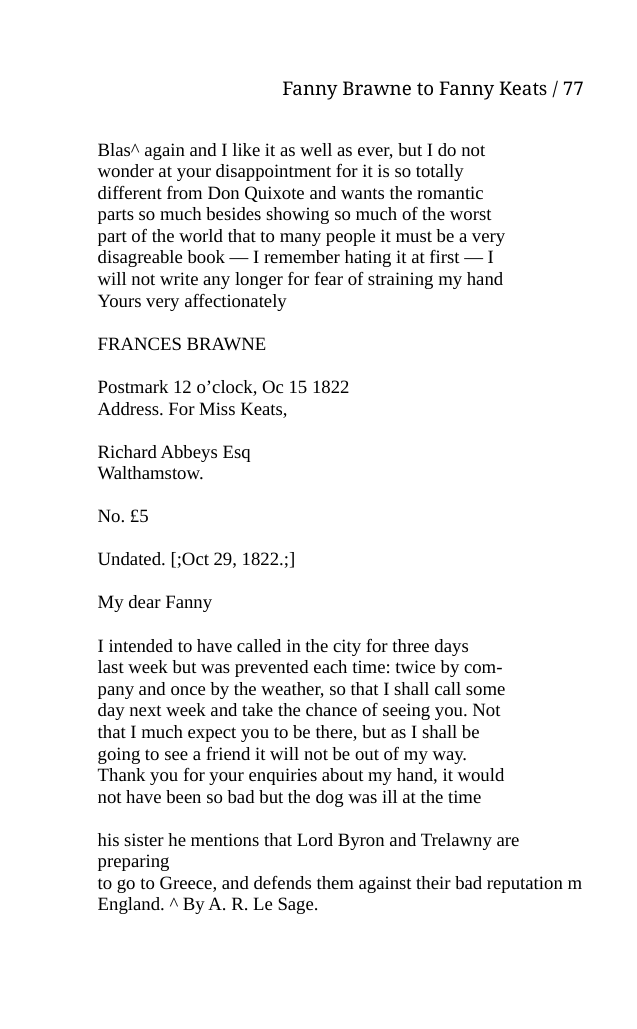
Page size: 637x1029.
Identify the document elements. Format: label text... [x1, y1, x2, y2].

text I intended to have called in the city for three days [97, 634, 583, 656]
text FRANCES BRAWNE [97, 333, 583, 354]
text pany and once by the weather, so that I shall call some [97, 678, 583, 699]
text last week but was prevented each time: twice by com- [97, 656, 583, 678]
text disagreable book — I remember hating it at first — I [97, 246, 583, 268]
text England. ^ By A. R. Le Sage. [97, 893, 583, 915]
text No. £5 [97, 505, 583, 527]
text Undated. [;Oct 29, 1822.;] [97, 548, 583, 570]
text Blas^ again and I like it as well as ever, but I do not [97, 139, 583, 160]
text Address. For Miss Keats, [97, 397, 583, 419]
text Thank you for your enquiries about my hand, it would [97, 764, 583, 786]
text Postmark 12 o’clock, Oc 15 1822 [97, 376, 583, 397]
text wonder at your disappointment for it is so totally [97, 160, 583, 182]
text that I much expect you to be there, but as I shall be [97, 721, 583, 742]
text Walthamstow. [97, 462, 583, 484]
text day next week and take the chance of seeing you. Not [97, 699, 583, 721]
text My dear Fanny [97, 591, 583, 613]
text Richard Abbeys Esq [97, 441, 583, 462]
text Yours very affectionately [97, 289, 583, 311]
text not have been so bad but the dog was ill at the time [97, 786, 583, 807]
text his sister he mentions that Lord Byron and Trelawny are preparing [97, 829, 583, 872]
text parts so much besides showing so much of the worst [97, 203, 583, 225]
text part of the world that to many people it must be a very [97, 225, 583, 246]
text to go to Greece, and defends them against their bad reputation m [97, 872, 583, 893]
text going to see a friend it will not be out of my way. [97, 742, 583, 764]
text will not write any longer for fear of straining my hand [97, 268, 583, 289]
text different from Don Quixote and wants the romantic [97, 182, 583, 203]
